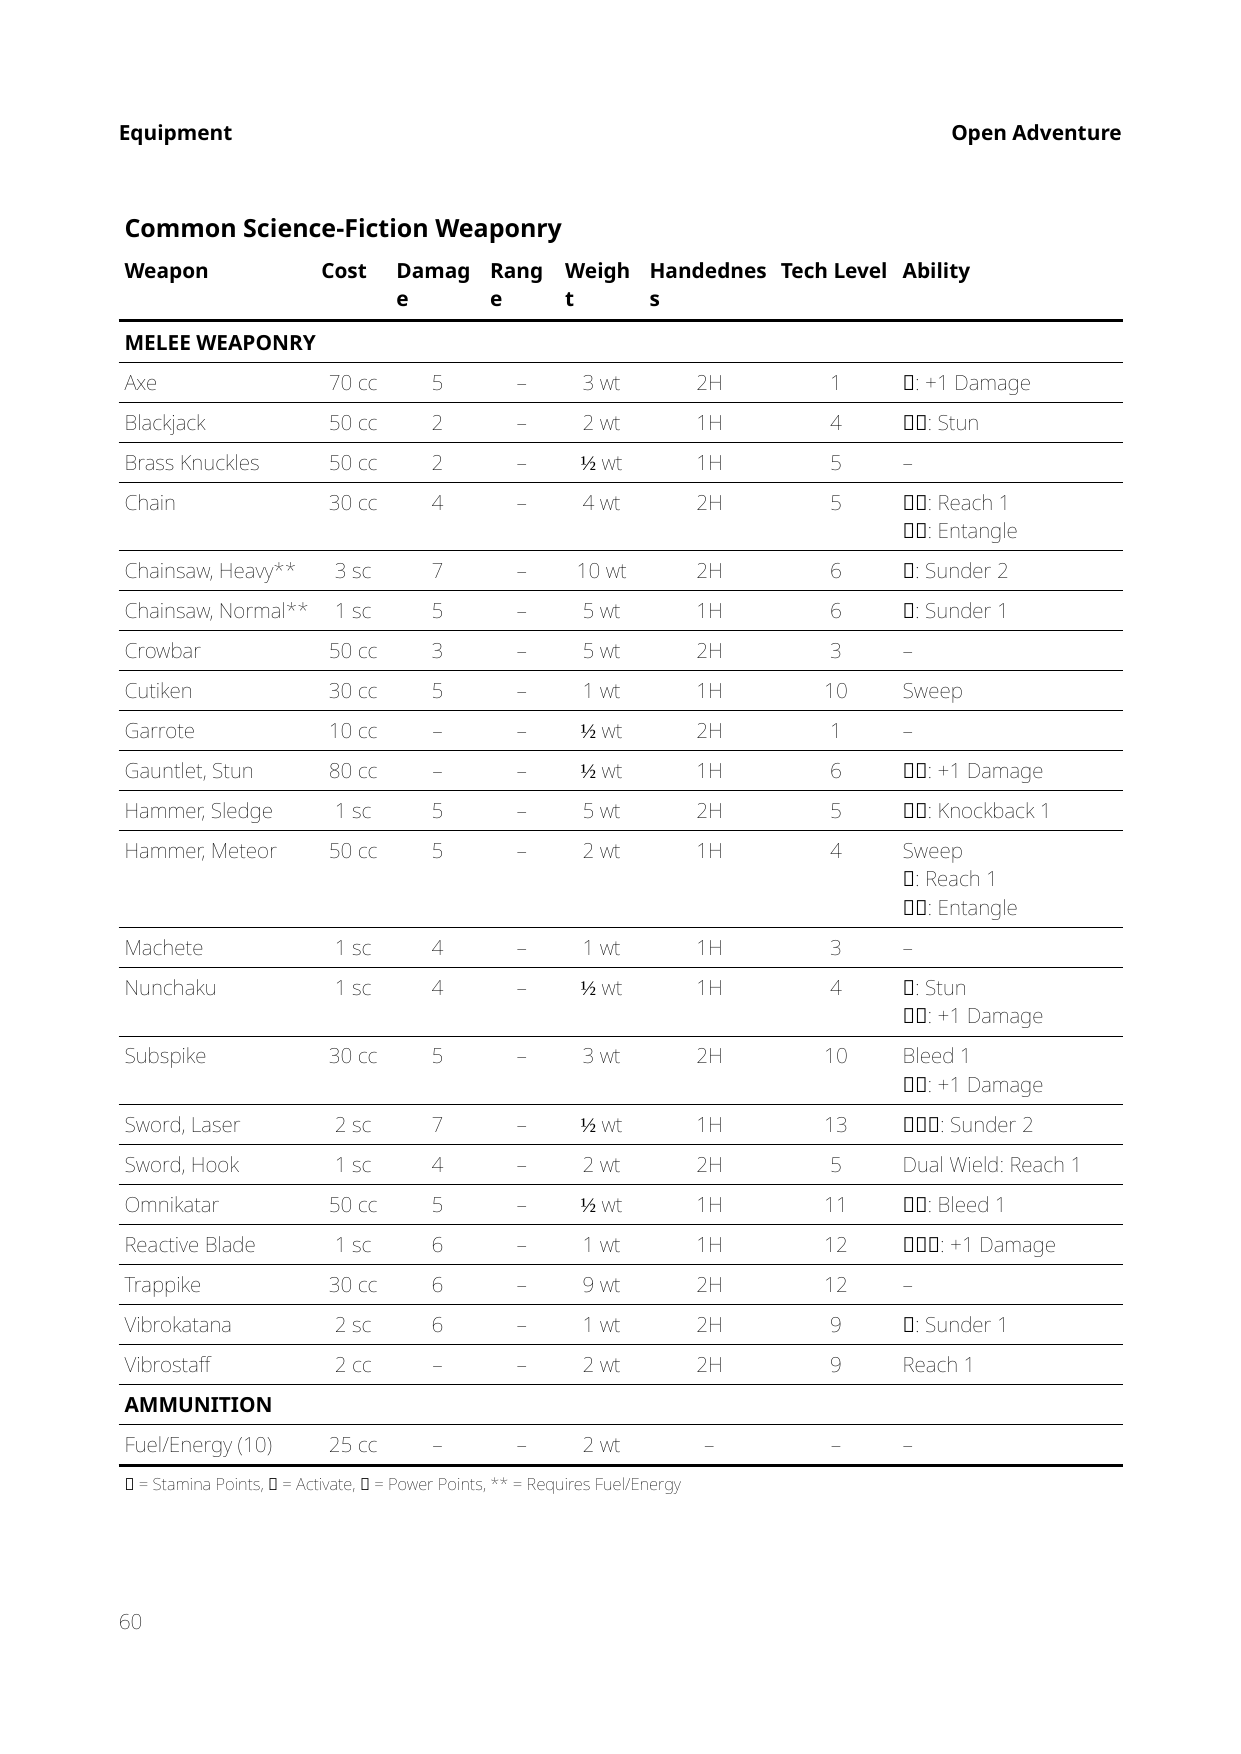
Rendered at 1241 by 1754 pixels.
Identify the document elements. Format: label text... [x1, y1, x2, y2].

table_cell 4 [390, 1145, 484, 1184]
table_cell – [484, 1425, 559, 1464]
table_cell 1H [644, 751, 775, 790]
table_header Common Science-Fiction Weaponry [119, 205, 1123, 250]
table_cell Ability [897, 250, 1123, 319]
table_cell Sword, Hook [119, 1145, 315, 1184]
table_cell – [484, 711, 559, 750]
table_cell 50 cc [315, 403, 390, 442]
table_cell – [897, 711, 1123, 750]
table_cell 1 wt [559, 1225, 643, 1264]
table_cell 13 [775, 1105, 897, 1144]
table_cell ½ wt [559, 443, 643, 482]
table_cell 1 sc [315, 791, 390, 830]
table_cell 50 cc [315, 443, 390, 482]
table_cell : Knockback 1 [897, 791, 1123, 830]
table_cell – [484, 631, 559, 670]
table_cell Weapon [119, 250, 315, 319]
table_cell 5 [775, 483, 897, 550]
table_cell Axe [119, 363, 315, 402]
table_cell 2H [644, 1345, 775, 1384]
table_cell  = Stamina Points,  = Activate,  = Power Points, ** = Requires Fuel/Energy [119, 1467, 1123, 1501]
table_cell 1 sc [315, 591, 390, 630]
table_cell 1H [644, 928, 775, 967]
table_cell 10 [775, 1037, 897, 1104]
table_cell 2 wt [559, 1145, 643, 1184]
table_cell 2H [644, 791, 775, 830]
table_cell 80 cc [315, 751, 390, 790]
table_cell : Stun : +1 Damage [897, 968, 1123, 1036]
table_cell 5 wt [559, 631, 643, 670]
table_cell 3 sc [315, 551, 390, 590]
table_cell 3 [775, 631, 897, 670]
table_cell Blackjack [119, 403, 315, 442]
table_cell 3 wt [559, 363, 643, 402]
table_cell 5 [390, 791, 484, 830]
table_cell – [484, 1037, 559, 1104]
table_cell – [897, 1265, 1123, 1304]
table_cell Chain [119, 483, 315, 550]
table_cell 12 [775, 1265, 897, 1304]
table_cell – [897, 928, 1123, 967]
table_cell Sword, Laser [119, 1105, 315, 1144]
table_cell – [484, 968, 559, 1036]
table_cell 2 wt [559, 1425, 643, 1464]
table_cell 1H [644, 1185, 775, 1224]
table_cell 1 wt [559, 671, 643, 710]
table_cell – [484, 928, 559, 967]
table_cell Range [484, 250, 559, 319]
table_cell 2 wt [559, 1345, 643, 1384]
table_cell Cost [315, 250, 390, 319]
table_cell 1H [644, 1225, 775, 1264]
table_cell Crowbar [119, 631, 315, 670]
table_cell – [484, 1185, 559, 1224]
table_cell 1H [644, 1105, 775, 1144]
table_cell – [644, 1425, 775, 1464]
table_cell 50 cc [315, 831, 390, 927]
table_cell Reactive Blade [119, 1225, 315, 1264]
table_cell 1H [644, 443, 775, 482]
table_cell ½ wt [559, 751, 643, 790]
table_cell – [484, 751, 559, 790]
table_cell 5 [390, 591, 484, 630]
table_cell 4 [390, 968, 484, 1036]
table_cell – [484, 551, 559, 590]
table_cell 1H [644, 591, 775, 630]
table_cell Fuel/Energy (10) [119, 1425, 315, 1464]
table_cell : Sunder 2 [897, 1105, 1123, 1144]
table_cell 50 cc [315, 631, 390, 670]
table_cell Vibrokatana [119, 1305, 315, 1344]
table_cell 10 [775, 671, 897, 710]
table_cell 2 sc [315, 1305, 390, 1344]
table_cell 6 [390, 1225, 484, 1264]
table_cell 1 sc [315, 928, 390, 967]
table_cell 1 sc [315, 1225, 390, 1264]
table_cell 2 sc [315, 1105, 390, 1144]
table_cell Nunchaku [119, 968, 315, 1036]
table_cell 1H [644, 671, 775, 710]
table_cell 2 [390, 443, 484, 482]
table_cell Gauntlet, Stun [119, 751, 315, 790]
table_cell – [897, 631, 1123, 670]
table_cell 5 [390, 1037, 484, 1104]
table_cell 9 [775, 1305, 897, 1344]
table_cell 7 [390, 551, 484, 590]
table_cell – [484, 1345, 559, 1384]
table_cell 2H [644, 1145, 775, 1184]
table_cell MELEE WEAPONRY [119, 322, 1123, 362]
table_cell ½ wt [559, 968, 643, 1036]
table_cell Hammer, Sledge [119, 791, 315, 830]
table_cell 10 cc [315, 711, 390, 750]
table_cell Cutiken [119, 671, 315, 710]
table_cell Garrote [119, 711, 315, 750]
table_cell – [484, 443, 559, 482]
table_cell 6 [775, 591, 897, 630]
table_cell 1 [775, 363, 897, 402]
table_cell 6 [775, 751, 897, 790]
table_cell 1 wt [559, 928, 643, 967]
table_cell Bleed 1 : +1 Damage [897, 1037, 1123, 1104]
table_cell : Reach 1 : Entangle [897, 483, 1123, 550]
table_cell – [484, 1305, 559, 1344]
table_cell : +1 Damage [897, 751, 1123, 790]
table_cell 25 cc [315, 1425, 390, 1464]
table_cell – [484, 483, 559, 550]
table_cell 1H [644, 403, 775, 442]
table_cell 30 cc [315, 1037, 390, 1104]
table_cell 1 sc [315, 1145, 390, 1184]
table_cell 1 [775, 711, 897, 750]
table_cell 5 [775, 791, 897, 830]
table_cell 70 cc [315, 363, 390, 402]
table_cell ½ wt [559, 1105, 643, 1144]
table_cell 5 wt [559, 591, 643, 630]
table_cell Hammer, Meteor [119, 831, 315, 927]
table_cell Chainsaw, Heavy** [119, 551, 315, 590]
table_cell : Sunder 1 [897, 591, 1123, 630]
table_cell : +1 Damage [897, 1225, 1123, 1264]
table_cell 2H [644, 1305, 775, 1344]
table_cell Reach 1 [897, 1345, 1123, 1384]
table_cell 3 [775, 928, 897, 967]
table_cell Weight [559, 250, 643, 319]
table_cell 30 cc [315, 671, 390, 710]
table_cell 2H [644, 631, 775, 670]
table_cell – [897, 443, 1123, 482]
table_cell 4 [775, 831, 897, 927]
table_cell 5 [775, 443, 897, 482]
table_cell 3 wt [559, 1037, 643, 1104]
table_cell – [484, 831, 559, 927]
table_cell : Sunder 1 [897, 1305, 1123, 1344]
table_cell 1H [644, 831, 775, 927]
table_cell Machete [119, 928, 315, 967]
table_cell Dual Wield: Reach 1 [897, 1145, 1123, 1184]
table_cell 4 [390, 928, 484, 967]
table_cell 1H [644, 968, 775, 1036]
table_cell – [484, 1225, 559, 1264]
table_cell – [390, 711, 484, 750]
table_cell 4 [775, 968, 897, 1036]
table_cell : Sunder 2 [897, 551, 1123, 590]
table_cell Brass Knuckles [119, 443, 315, 482]
table_cell 2 [390, 403, 484, 442]
table_cell Handedness [644, 250, 775, 319]
table_cell 2H [644, 711, 775, 750]
table_cell 30 cc [315, 483, 390, 550]
table_cell 2H [644, 1265, 775, 1304]
table_cell – [390, 751, 484, 790]
table_cell 4 wt [559, 483, 643, 550]
table_cell 1 wt [559, 1305, 643, 1344]
table_cell – [897, 1425, 1123, 1464]
table_cell 12 [775, 1225, 897, 1264]
table_cell 1 sc [315, 968, 390, 1036]
table_cell : Bleed 1 [897, 1185, 1123, 1224]
table_cell 5 [390, 671, 484, 710]
table_cell – [484, 1265, 559, 1304]
table_cell 9 [775, 1345, 897, 1384]
table_cell 5 [775, 1145, 897, 1184]
table_cell 7 [390, 1105, 484, 1144]
table_cell 50 cc [315, 1185, 390, 1224]
table_cell 2 cc [315, 1345, 390, 1384]
table_cell Trappike [119, 1265, 315, 1304]
table_cell Subspike [119, 1037, 315, 1104]
table_cell – [390, 1345, 484, 1384]
table_cell AMMUNITION [119, 1385, 1123, 1424]
table_cell : +1 Damage [897, 363, 1123, 402]
table_cell Damage [390, 250, 484, 319]
table_cell – [390, 1425, 484, 1464]
table_cell 2 wt [559, 831, 643, 927]
table_cell 5 [390, 363, 484, 402]
table_cell 2 wt [559, 403, 643, 442]
table_cell : Stun [897, 403, 1123, 442]
table_cell 4 [775, 403, 897, 442]
table_cell 9 wt [559, 1265, 643, 1304]
table_cell – [484, 1105, 559, 1144]
table_cell – [484, 791, 559, 830]
table_cell 2H [644, 1037, 775, 1104]
table_cell 11 [775, 1185, 897, 1224]
table_cell Sweep : Reach 1 : Entangle [897, 831, 1123, 927]
table_cell – [484, 671, 559, 710]
table_cell Vibrostaff [119, 1345, 315, 1384]
table_cell 6 [390, 1305, 484, 1344]
table_cell – [775, 1425, 897, 1464]
table_cell 4 [390, 483, 484, 550]
table_cell Sweep [897, 671, 1123, 710]
table_cell 5 wt [559, 791, 643, 830]
table_cell – [484, 363, 559, 402]
table_cell 5 [390, 831, 484, 927]
table_cell ½ wt [559, 711, 643, 750]
table_cell 2H [644, 363, 775, 402]
table_cell – [484, 403, 559, 442]
table_cell – [484, 1145, 559, 1184]
table_cell 2H [644, 551, 775, 590]
table_cell 30 cc [315, 1265, 390, 1304]
table_cell – [484, 591, 559, 630]
table_cell 6 [775, 551, 897, 590]
table_cell Chainsaw, Normal** [119, 591, 315, 630]
table_cell 5 [390, 1185, 484, 1224]
table_cell 3 [390, 631, 484, 670]
table_cell 6 [390, 1265, 484, 1304]
table_cell ½ wt [559, 1185, 643, 1224]
table_cell Omnikatar [119, 1185, 315, 1224]
table_cell 2H [644, 483, 775, 550]
table_cell Tech Level [775, 250, 897, 319]
table_cell 10 wt [559, 551, 643, 590]
